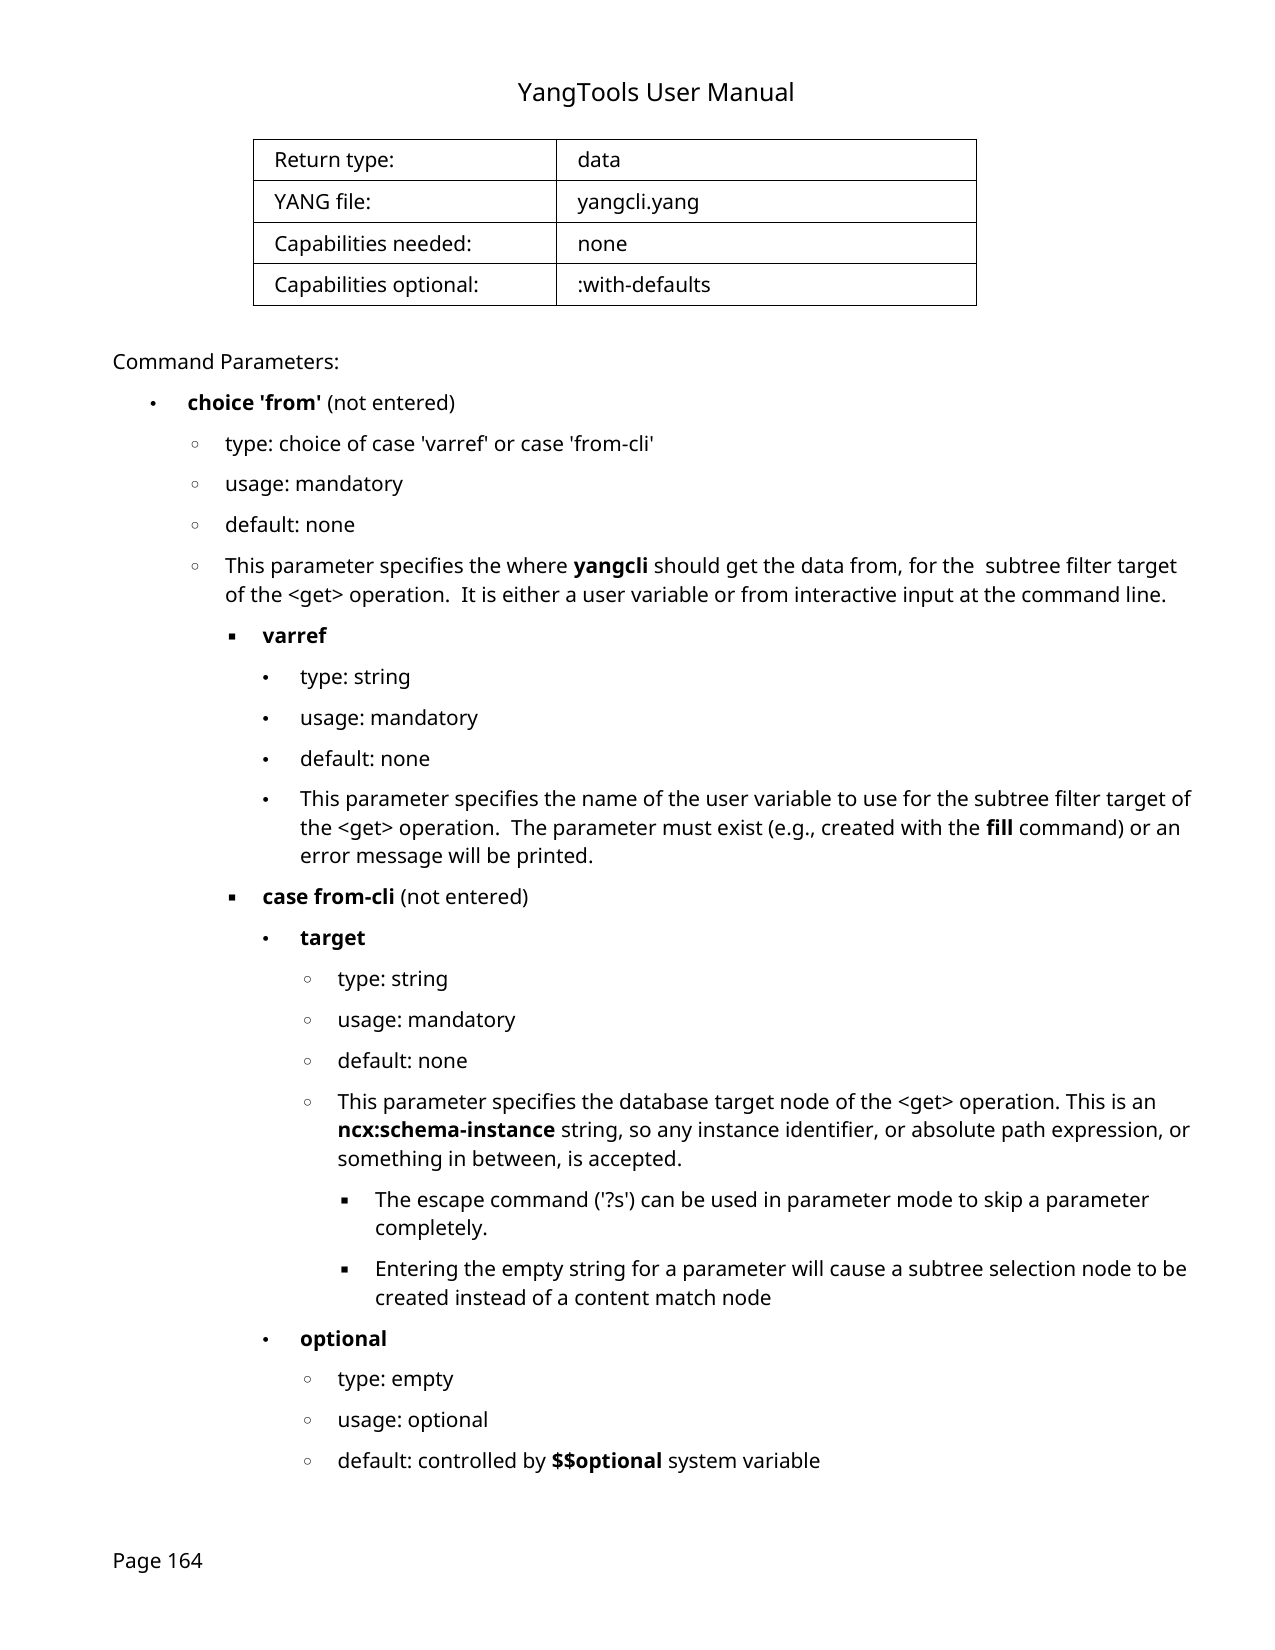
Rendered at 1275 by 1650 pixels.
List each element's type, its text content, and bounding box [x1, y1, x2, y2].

list This parameter specifies the database target node of the <get> operation. This is an ncx:schema-instance string, so any instance identifier, or absolute path expression, or something in between, is accepted. [300, 1087, 1200, 1172]
list target [262, 923, 1200, 952]
list type: empty [300, 1364, 1200, 1393]
table_cell data [557, 140, 976, 180]
list This parameter specifies the name of the user variable to use for the subtree filter target of the <get> operation. The parameter must exist (e.g., created with the fill command) or an error message will be printed. [262, 784, 1200, 870]
text Command Parameters: [112, 347, 1200, 375]
list default: none [262, 744, 1200, 772]
list This parameter specifies the where yangcli should get the data from, for the subtree filter target of the <get> operation. It is either a user variable or from interactive input at the command line. [187, 551, 1200, 608]
list usage: optional [300, 1406, 1200, 1434]
list default: none [187, 511, 1200, 539]
list usage: mandatory [262, 703, 1200, 731]
list choice 'from' (not entered) [150, 388, 1200, 416]
list default: none [300, 1046, 1200, 1074]
table_cell Capabilities needed: [254, 223, 556, 263]
list usage: mandatory [187, 469, 1200, 498]
list case from-cli (not entered) [225, 882, 1200, 911]
list Entering the empty string for a parameter will cause a subtree selection node to be created instead of a content match node [337, 1254, 1200, 1311]
table_cell YANG file: [254, 181, 556, 222]
list type: string [300, 964, 1200, 993]
list varref [225, 621, 1200, 649]
list type: choice of case 'varref' or case 'from-cli' [187, 429, 1200, 457]
list optional [262, 1324, 1200, 1352]
table_cell :with-defaults [557, 264, 976, 305]
list usage: mandatory [300, 1005, 1200, 1034]
table_cell yangcli.yang [557, 181, 976, 222]
list default: controlled by $$optional system variable [300, 1446, 1200, 1475]
table_cell Return type: [254, 140, 556, 180]
table_cell Capabilities optional: [254, 264, 556, 305]
list type: string [262, 662, 1200, 690]
table_cell none [557, 223, 976, 263]
list The escape command ('?s') can be used in parameter mode to skip a parameter completely. [337, 1185, 1200, 1242]
